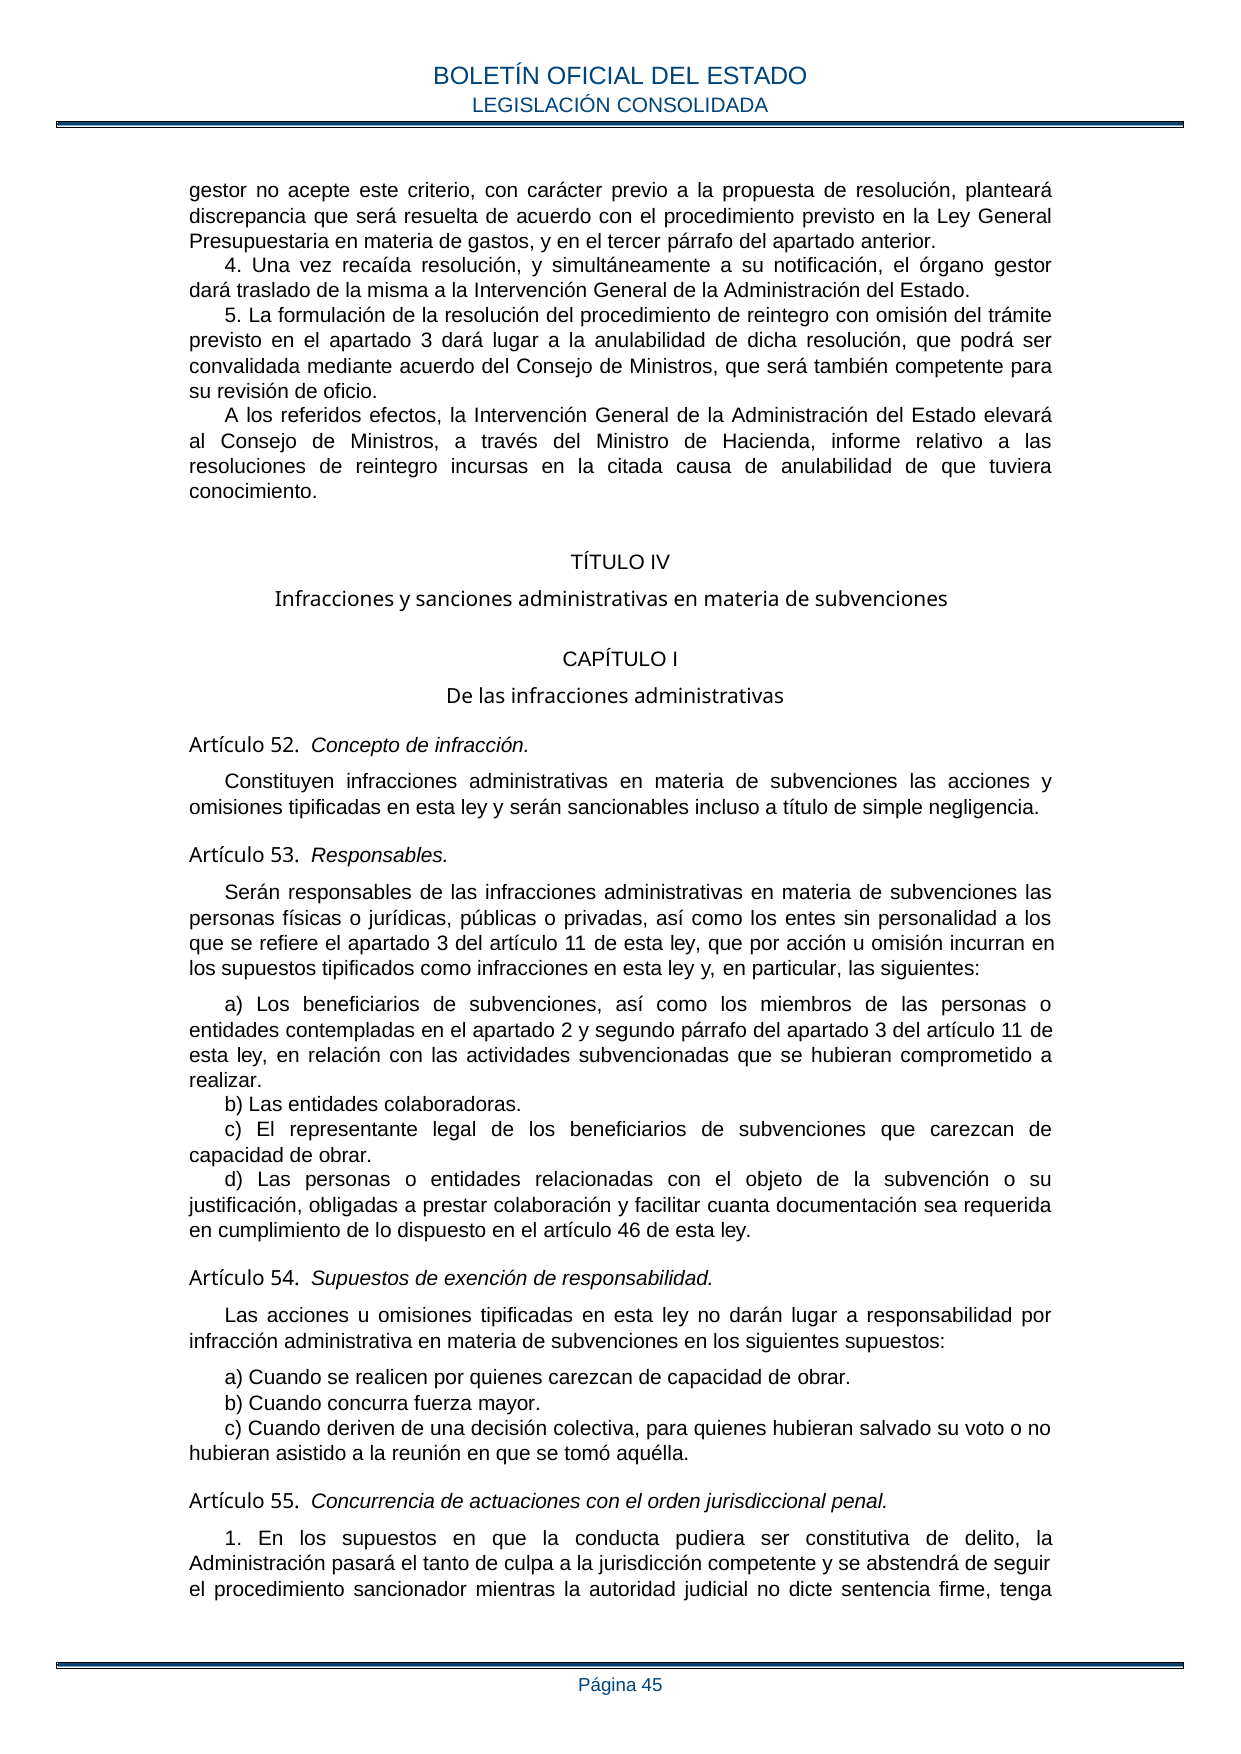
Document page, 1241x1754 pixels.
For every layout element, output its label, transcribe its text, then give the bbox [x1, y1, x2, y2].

picture [57, 1663, 1183, 1668]
text Página 45 [578, 1670, 687, 1697]
text . En los supuestos en que la conducta pudiera ser constitutiva de delito, la [236, 1521, 1076, 1546]
text De las infracciones administrativas [446, 679, 819, 709]
text A los referidos efectos, la Intervención General de la Administración del Estado elevará [224, 398, 1076, 428]
text 5. La formulación de la resolución del procedimiento de reintegro con omisión del trámite [224, 298, 1076, 323]
picture [57, 122, 1183, 127]
text Presupuestaria en materia de gastos, y en el tercer párrafo del apartado anterior. [189, 228, 1076, 253]
text d) Las personas o entidades relacionadas con el objeto de la subvención o su [224, 1163, 1076, 1193]
text a) Cuando se realicen por quienes carezcan de capacidad de obrar. [224, 1361, 1076, 1391]
text en cumplimiento de lo dispuesto en el artículo 46 de esta ley. [189, 1218, 1076, 1243]
text b) Cuando concurra fuerza mayor. [224, 1391, 1076, 1416]
text capacidad de obrar. [189, 1143, 1076, 1168]
text los supuestos tipificados como infracciones en esta ley y, en particular, las siguientes: [189, 955, 1076, 980]
text infracción administrativa en materia de subvenciones en los siguientes supuestos: [189, 1328, 1076, 1353]
text personas físicas o jurídicas, públicas o privadas, así como los entes sin personalidad a los [189, 905, 1076, 930]
text Las acciones u omisiones tipificadas en esta ley no darán lugar a responsabilidad por [224, 1298, 1076, 1328]
text previsto en el apartado 3 dará lugar a la anulabilidad de dicha resolución, que podrá ser [189, 323, 1076, 353]
text realizar. [189, 1068, 1076, 1093]
text a) Los beneficiarios de subvenciones, así como los miembros de las personas o [224, 988, 1076, 1018]
text Administración pasará el tanto de culpa a la jurisdicción competente y se abstendrá de seguir [189, 1546, 1076, 1576]
text c) El representante legal de los beneficiarios de subvenciones que carezcan de [224, 1113, 1076, 1143]
text que se refiere el apartado 3 del artículo 11 de esta ley, que por acción u omisión incurran en [189, 930, 1076, 955]
text omisiones tipificadas en esta ley y serán sancionables incluso a título de simple negligencia. [189, 795, 1076, 820]
text justificación, obligadas a prestar colaboración y facilitar cuanta documentación sea requerida [189, 1193, 1076, 1218]
text Artículo 53. Responsables. [189, 839, 477, 868]
text TÍTULO IV [570, 546, 695, 575]
text gestor no acepte este criterio, con carácter previo a la propuesta de resolución, planteará [189, 173, 1076, 203]
text su revisión de oficio. [189, 378, 1076, 403]
text Artículo 55. Concurrencia de actuaciones con el orden jurisdiccional penal. [189, 1484, 917, 1514]
text Constituyen infracciones administrativas en materia de subvenciones las acciones y [224, 765, 1076, 795]
text Artículo 52. Concepto de infracción. [189, 728, 558, 758]
text hubieran asistido a la reunión en que se tomó aquélla. [189, 1441, 1076, 1466]
text LEGISLACIÓN CONSOLIDADA [472, 89, 793, 118]
text CAPÍTULO I [562, 643, 703, 673]
text entidades contempladas en el apartado 2 y segundo párrafo del apartado 3 del artículo 11 de [189, 1018, 1076, 1043]
text Serán responsables de las infracciones administrativas en materia de subvenciones las [224, 876, 1076, 905]
text el procedimiento sancionador mientras la autoridad judicial no dicte sentencia firme, tenga [189, 1576, 1076, 1601]
text c) Cuando deriven de una decisión colectiva, para quienes hubieran salvado su voto o no [224, 1416, 1076, 1441]
text convalidada mediante acuerdo del Consejo de Ministros, que será también competente para [189, 353, 1076, 378]
text dará traslado de la misma a la Intervención General de la Administración del Estado. [189, 273, 996, 303]
text Artículo 54. Supuestos de exención de responsabilidad. [189, 1262, 742, 1291]
text 1 [224, 1521, 236, 1546]
text esta ley, en relación con las actividades subvencionadas que se hubieran comprometido a [189, 1043, 1076, 1068]
text resoluciones de reintegro incursas en la citada causa de anulabilidad de que tuviera [189, 453, 1076, 478]
text al Consejo de Ministros, a través del Ministro de Hacienda, informe relativo a las [189, 428, 1076, 453]
text discrepancia que será resuelta de acuerdo con el procedimiento previsto en la Ley General [189, 203, 1076, 228]
text BOLETÍN OFICIAL DEL ESTADO [433, 56, 832, 92]
text . Una vez recaída resolución, y simultáneamente a su notificación, el órgano gestor [236, 248, 1076, 278]
text 4 [224, 248, 236, 273]
text Infracciones y sanciones administrativas en materia de subvenciones [274, 582, 991, 612]
text conocimiento. [189, 478, 1076, 503]
text b) Las entidades colaboradoras. [224, 1088, 547, 1113]
